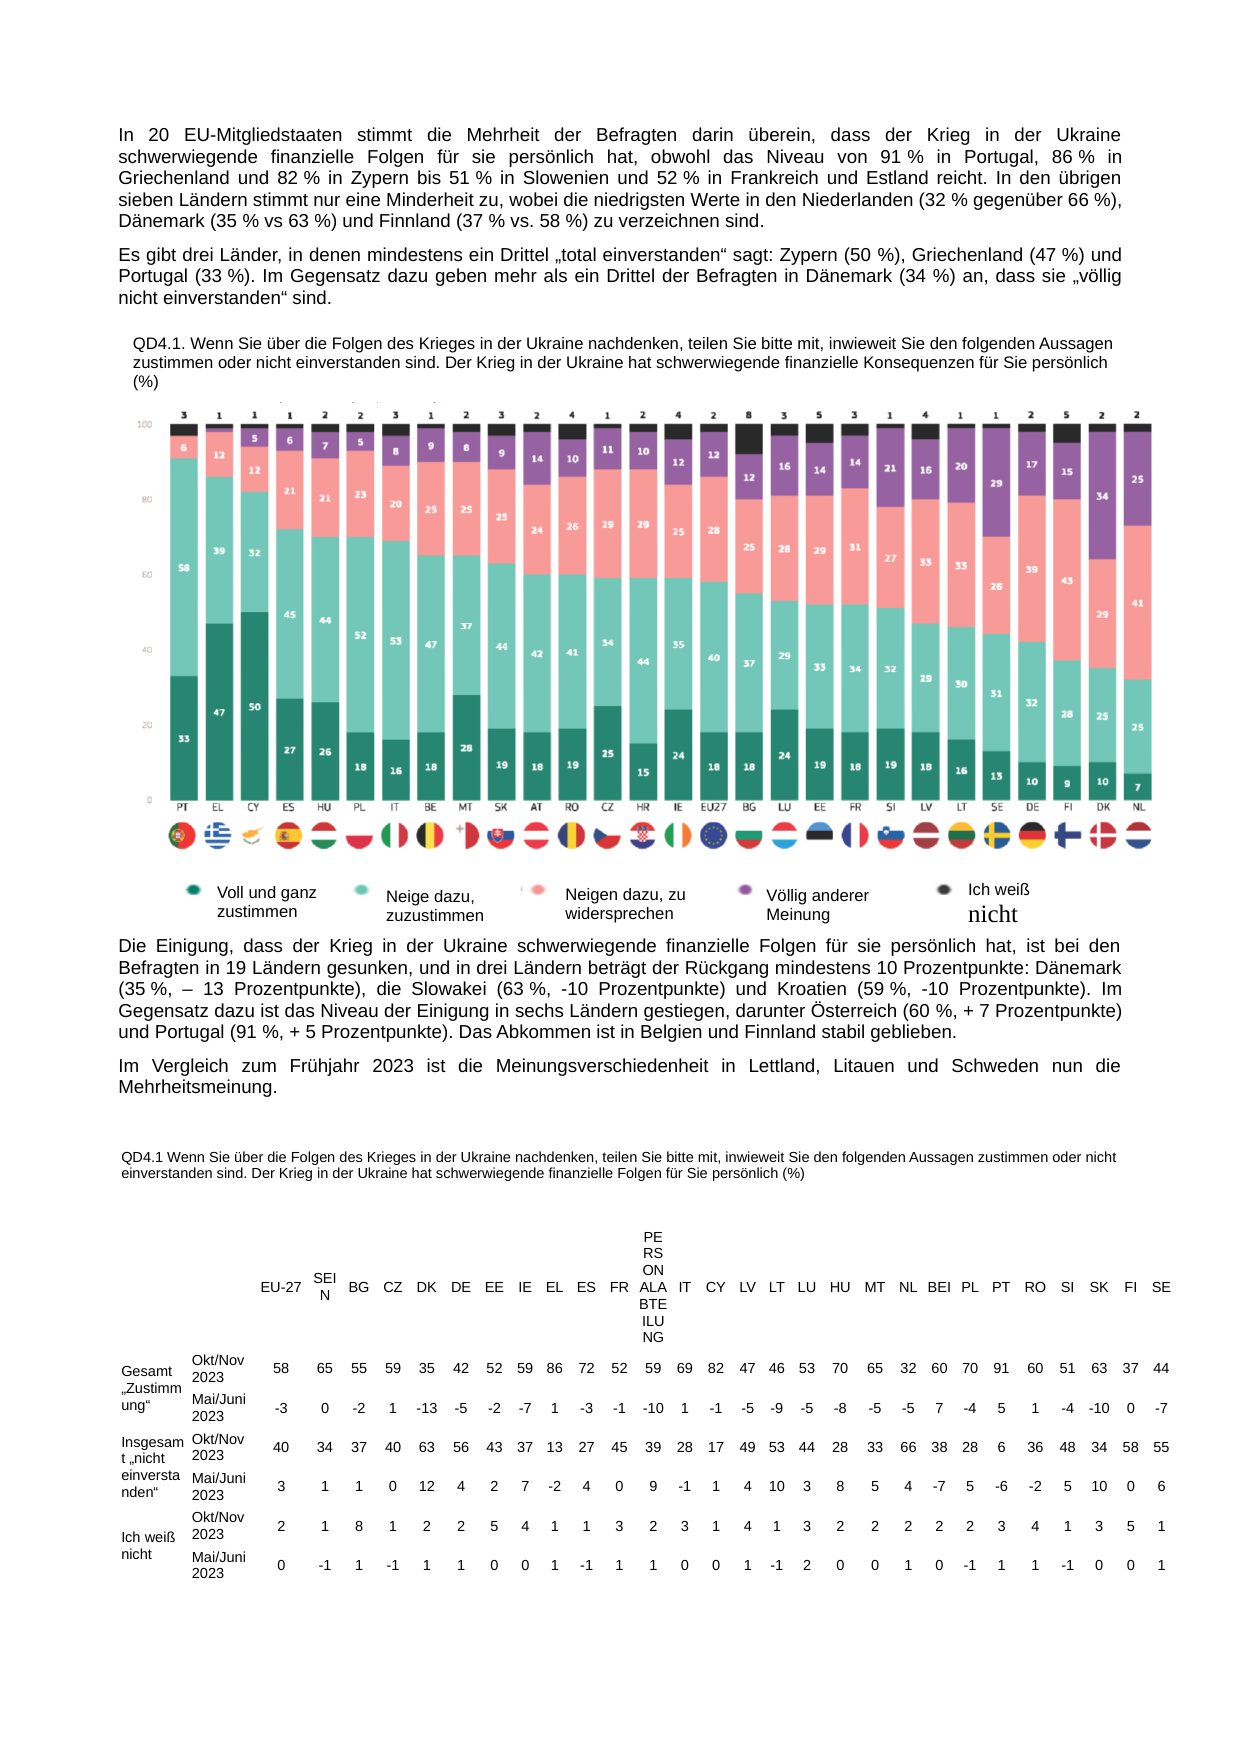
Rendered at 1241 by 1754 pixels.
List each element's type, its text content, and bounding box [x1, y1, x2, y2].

table_cell 91 [985, 1349, 1017, 1388]
table_cell -10 [1082, 1388, 1116, 1427]
table_cell [699, 1193, 733, 1225]
text Es gibt drei Länder, in denen mindestens ein Drittel „total einverstanden“ sagt: Zypern (50 %), Griechenland (47 %) und Portugal (33 %). Im Gegensatz dazu geben mehr als ein Drittel der Befragten in Dänemark (34 %) an, dass sie „völlig nicht einverstanden“ sind. [118, 244, 1122, 308]
table_cell -7 [924, 1467, 954, 1506]
table_cell Mai/Juni 2023 [189, 1388, 254, 1427]
table_cell 10 [762, 1467, 791, 1506]
table_cell 1 [985, 1546, 1017, 1585]
table_cell 0 [1116, 1467, 1145, 1506]
table_cell SEIN [308, 1225, 341, 1349]
table_cell 1 [308, 1467, 341, 1506]
table_cell 0 [511, 1546, 539, 1585]
table_cell -1 [955, 1546, 985, 1585]
table_cell LT [762, 1225, 791, 1349]
table_cell 0 [254, 1546, 308, 1585]
table_cell [985, 1193, 1017, 1225]
table_cell 66 [893, 1428, 924, 1467]
table_cell Gesamt „Zustimmung“ [118, 1349, 189, 1427]
table_cell PL [955, 1225, 985, 1349]
table_cell MT [857, 1225, 892, 1349]
table_cell [1053, 1193, 1082, 1225]
table_cell 1 [539, 1546, 570, 1585]
table_cell 28 [823, 1428, 857, 1467]
table_cell DK [409, 1225, 444, 1349]
table_cell [254, 1193, 308, 1225]
table_cell [539, 1193, 570, 1225]
table_cell 5 [985, 1388, 1017, 1427]
table_cell 0 [1082, 1546, 1116, 1585]
table_cell Mai/Juni 2023 [189, 1546, 254, 1585]
table_cell 34 [1082, 1428, 1116, 1467]
table_cell SK [1082, 1225, 1116, 1349]
table_cell 1 [670, 1388, 699, 1427]
table_cell -1 [570, 1546, 603, 1585]
picture [171, 871, 959, 909]
table_cell 2 [254, 1506, 308, 1546]
table_cell 52 [603, 1349, 636, 1388]
table_cell 8 [341, 1506, 376, 1546]
table_cell 51 [1053, 1349, 1082, 1388]
table_cell -5 [733, 1388, 762, 1427]
table_cell 70 [823, 1349, 857, 1388]
table_cell [636, 1193, 670, 1225]
table_cell 2 [893, 1506, 924, 1546]
table_cell -2 [478, 1388, 511, 1427]
table_cell [1145, 1193, 1178, 1225]
table_header QD4.1 Wenn Sie über die Folgen des Krieges in der Ukraine nachdenken, teilen Sie bitte mit, inwieweit Sie den folgenden Aussagen zustimmen oder nicht einverstanden sind. Der Krieg in der Ukraine hat schwerwiegende finanzielle Folgen für Sie persönlich (%) [118, 1137, 1178, 1193]
table_cell 0 [1116, 1388, 1145, 1427]
table_cell 59 [511, 1349, 539, 1388]
table_cell 2 [478, 1467, 511, 1506]
table_cell 3 [791, 1506, 823, 1546]
table_cell 6 [1145, 1467, 1178, 1506]
table_cell 1 [341, 1467, 376, 1506]
table_cell [189, 1225, 254, 1349]
table_cell 1 [893, 1546, 924, 1585]
table_cell 86 [539, 1349, 570, 1388]
table_cell 37 [1116, 1349, 1145, 1388]
table_cell [762, 1193, 791, 1225]
table_cell 59 [636, 1349, 670, 1388]
table_cell [478, 1193, 511, 1225]
table_cell 12 [409, 1467, 444, 1506]
table_cell 7 [511, 1467, 539, 1506]
table_cell 2 [857, 1506, 892, 1546]
table_cell 60 [924, 1349, 954, 1388]
table_cell 5 [1053, 1467, 1082, 1506]
table_cell BG [341, 1225, 376, 1349]
table_cell 4 [733, 1467, 762, 1506]
table_cell [670, 1193, 699, 1225]
table_cell 2 [955, 1506, 985, 1546]
table_cell [924, 1193, 954, 1225]
table_cell 1 [570, 1506, 603, 1546]
table_cell PT [985, 1225, 1017, 1349]
table_cell 0 [308, 1388, 341, 1427]
table_cell 65 [857, 1349, 892, 1388]
table_cell [444, 1193, 478, 1225]
table_cell 43 [478, 1428, 511, 1467]
table_cell SI [1053, 1225, 1082, 1349]
table_cell 13 [539, 1428, 570, 1467]
table_cell [118, 1225, 189, 1349]
table_cell 0 [376, 1467, 409, 1506]
table_cell 8 [823, 1467, 857, 1506]
table_cell 37 [511, 1428, 539, 1467]
table_cell CZ [376, 1225, 409, 1349]
table_cell SE [1145, 1225, 1178, 1349]
table_cell 1 [409, 1546, 444, 1585]
table_cell Okt/Nov 2023 [189, 1349, 254, 1388]
table_cell 4 [733, 1506, 762, 1546]
table_cell 1 [1017, 1388, 1053, 1427]
table_cell -5 [791, 1388, 823, 1427]
table_cell ES [570, 1225, 603, 1349]
picture [127, 402, 1161, 855]
text Die Einigung, dass der Krieg in der Ukraine schwerwiegende finanzielle Folgen für sie persönlich hat, ist bei den Befragten in 19 Ländern gesunken, und in drei Ländern beträgt der Rückgang mindestens 10 Prozentpunkte: Dänemark (35 %, – 13 Prozentpunkte), die Slowakei (63 %, -10 Prozentpunkte) und Kroatien (59 %, -10 Prozentpunkte). Im Gegensatz dazu ist das Niveau der Einigung in sechs Ländern gestiegen, darunter Österreich (60 %, + 7 Prozentpunkte) und Portugal (91 %, + 5 Prozentpunkte). Das Abkommen ist in Belgien und Finnland stabil geblieben. [118, 320, 1122, 1043]
table_cell 4 [570, 1467, 603, 1506]
table_cell RO [1017, 1225, 1053, 1349]
table_cell 28 [955, 1428, 985, 1467]
table_cell 60 [1017, 1349, 1053, 1388]
table_cell [1082, 1193, 1116, 1225]
table_cell 52 [478, 1349, 511, 1388]
table_cell 38 [924, 1428, 954, 1467]
table_cell [955, 1193, 985, 1225]
table_cell 5 [955, 1467, 985, 1506]
table_cell 3 [254, 1467, 308, 1506]
table_cell 2 [791, 1546, 823, 1585]
table_cell [341, 1193, 376, 1225]
table_cell IE [511, 1225, 539, 1349]
table_cell DE [444, 1225, 478, 1349]
table_cell 46 [762, 1349, 791, 1388]
table_cell HU [823, 1225, 857, 1349]
table_cell 55 [341, 1349, 376, 1388]
table_cell [857, 1193, 892, 1225]
table_cell LU [791, 1225, 823, 1349]
table_cell Insgesamt „nicht einverstanden“ [118, 1428, 189, 1506]
table_cell 0 [478, 1546, 511, 1585]
table_cell LV [733, 1225, 762, 1349]
table_cell [1116, 1193, 1145, 1225]
table_cell [308, 1193, 341, 1225]
table_cell [893, 1193, 924, 1225]
table_cell 42 [444, 1349, 478, 1388]
text Im Vergleich zum Frühjahr 2023 ist die Meinungsverschiedenheit in Lettland, Litauen und Schweden nun die Mehrheitsmeinung. [118, 1055, 1122, 1098]
table_cell 58 [254, 1349, 308, 1388]
table_cell 1 [699, 1467, 733, 1506]
table_cell 3 [791, 1467, 823, 1506]
table_cell 1 [603, 1546, 636, 1585]
text In 20 EU-Mitgliedstaaten stimmt die Mehrheit der Befragten darin überein, dass der Krieg in der Ukraine schwerwiegende finanzielle Folgen für sie persönlich hat, obwohl das Niveau von 91 % in Portugal, 86 % in Griechenland und 82 % in Zypern bis 51 % in Slowenien und 52 % in Frankreich und Estland reicht. In den übrigen sieben Ländern stimmt nur eine Minderheit zu, wobei die niedrigsten Werte in den Niederlanden (32 % gegenüber 66 %), Dänemark (35 % vs 63 %) und Finnland (37 % vs. 58 %) zu verzeichnen sind. [118, 124, 1122, 232]
table_cell -13 [409, 1388, 444, 1427]
table_cell 0 [1116, 1546, 1145, 1585]
table_cell 1 [539, 1506, 570, 1546]
table_cell -2 [1017, 1467, 1053, 1506]
table_cell 3 [670, 1506, 699, 1546]
table_cell -6 [985, 1467, 1017, 1506]
table_cell 55 [1145, 1428, 1178, 1467]
table_cell 4 [511, 1506, 539, 1546]
table_cell 3 [603, 1506, 636, 1546]
table_cell -10 [636, 1388, 670, 1427]
table_cell 27 [570, 1428, 603, 1467]
table_cell [791, 1193, 823, 1225]
table_cell 5 [478, 1506, 511, 1546]
table_cell 40 [254, 1428, 308, 1467]
table_cell 1 [308, 1506, 341, 1546]
table_cell [733, 1193, 762, 1225]
table_cell 34 [308, 1428, 341, 1467]
table_cell 72 [570, 1349, 603, 1388]
table_cell -4 [955, 1388, 985, 1427]
table_cell 1 [376, 1388, 409, 1427]
table_cell 2 [924, 1506, 954, 1546]
table_cell 1 [1017, 1546, 1053, 1585]
table_cell FR [603, 1225, 636, 1349]
table_cell 0 [924, 1546, 954, 1585]
table_cell 6 [985, 1428, 1017, 1467]
table_cell 69 [670, 1349, 699, 1388]
table_cell 4 [444, 1467, 478, 1506]
table_cell 1 [341, 1546, 376, 1585]
table_cell 56 [444, 1428, 478, 1467]
table_cell [570, 1193, 603, 1225]
table_cell -9 [762, 1388, 791, 1427]
table_cell -7 [511, 1388, 539, 1427]
table_cell 5 [857, 1467, 892, 1506]
table_cell -2 [539, 1467, 570, 1506]
table_cell 63 [409, 1428, 444, 1467]
table_cell EE [478, 1225, 511, 1349]
table_cell 1 [699, 1506, 733, 1546]
table_cell 1 [733, 1546, 762, 1585]
table_cell 2 [409, 1506, 444, 1546]
table_cell Ich weiß nicht [118, 1506, 189, 1585]
table_cell 45 [603, 1428, 636, 1467]
table_cell 2 [444, 1506, 478, 1546]
table_cell 53 [791, 1349, 823, 1388]
table_cell 7 [924, 1388, 954, 1427]
table_cell 4 [893, 1467, 924, 1506]
table_cell [409, 1193, 444, 1225]
table_cell 40 [376, 1428, 409, 1467]
table_cell -5 [893, 1388, 924, 1427]
table_cell 10 [1082, 1467, 1116, 1506]
table_cell 1 [444, 1546, 478, 1585]
table_cell NL [893, 1225, 924, 1349]
table_cell 53 [762, 1428, 791, 1467]
table_cell -1 [1053, 1546, 1082, 1585]
table_cell 0 [603, 1467, 636, 1506]
table_cell 2 [636, 1506, 670, 1546]
table_cell [603, 1193, 636, 1225]
table_cell -2 [341, 1388, 376, 1427]
table_cell 82 [699, 1349, 733, 1388]
table_cell 5 [1116, 1506, 1145, 1546]
table_cell -1 [762, 1546, 791, 1585]
table_cell BEI [924, 1225, 954, 1349]
table_cell -4 [1053, 1388, 1082, 1427]
table_cell 9 [636, 1467, 670, 1506]
table_cell 2 [823, 1506, 857, 1546]
table_cell -7 [1145, 1388, 1178, 1427]
table_cell -1 [699, 1388, 733, 1427]
table_cell PERSONALABTEILUNG [636, 1225, 670, 1349]
table_cell 0 [857, 1546, 892, 1585]
table_cell 44 [1145, 1349, 1178, 1388]
table_cell 49 [733, 1428, 762, 1467]
table_cell FI [1116, 1225, 1145, 1349]
table_cell 58 [1116, 1428, 1145, 1467]
table_cell 1 [1145, 1506, 1178, 1546]
table_cell Okt/Nov 2023 [189, 1428, 254, 1467]
table_cell -3 [570, 1388, 603, 1427]
table_cell 36 [1017, 1428, 1053, 1467]
table_cell 3 [985, 1506, 1017, 1546]
table_cell 70 [955, 1349, 985, 1388]
table_cell Mai/Juni 2023 [189, 1467, 254, 1506]
table_cell 0 [699, 1546, 733, 1585]
table_cell 47 [733, 1349, 762, 1388]
table_cell -1 [670, 1467, 699, 1506]
table_cell [823, 1193, 857, 1225]
table_cell 4 [1017, 1506, 1053, 1546]
table_cell 1 [636, 1546, 670, 1585]
table_cell IT [670, 1225, 699, 1349]
table_cell 33 [857, 1428, 892, 1467]
table_cell 48 [1053, 1428, 1082, 1467]
table_cell 1 [376, 1506, 409, 1546]
table_cell 0 [670, 1546, 699, 1585]
table_cell EL [539, 1225, 570, 1349]
table_cell [376, 1193, 409, 1225]
table_cell 39 [636, 1428, 670, 1467]
table_cell CY [699, 1225, 733, 1349]
table_cell 1 [1053, 1506, 1082, 1546]
table_cell -1 [603, 1388, 636, 1427]
table_cell 1 [1145, 1546, 1178, 1585]
table_cell 35 [409, 1349, 444, 1388]
table_cell -8 [823, 1388, 857, 1427]
table_cell -5 [857, 1388, 892, 1427]
table_cell 37 [341, 1428, 376, 1467]
table_cell -3 [254, 1388, 308, 1427]
table_cell [189, 1193, 254, 1225]
table_cell 32 [893, 1349, 924, 1388]
table_cell EU-27 [254, 1225, 308, 1349]
table_cell -1 [308, 1546, 341, 1585]
table_cell Okt/Nov 2023 [189, 1506, 254, 1546]
table_cell 1 [539, 1388, 570, 1427]
table_cell 59 [376, 1349, 409, 1388]
table_cell 1 [762, 1506, 791, 1546]
table_cell 0 [823, 1546, 857, 1585]
table_cell 63 [1082, 1349, 1116, 1388]
table_cell [511, 1193, 539, 1225]
table_cell 3 [1082, 1506, 1116, 1546]
table_cell -5 [444, 1388, 478, 1427]
table_cell [1017, 1193, 1053, 1225]
table_cell [118, 1193, 189, 1225]
table_cell 65 [308, 1349, 341, 1388]
table_cell -1 [376, 1546, 409, 1585]
table_cell 28 [670, 1428, 699, 1467]
table_cell 44 [791, 1428, 823, 1467]
table_cell 17 [699, 1428, 733, 1467]
